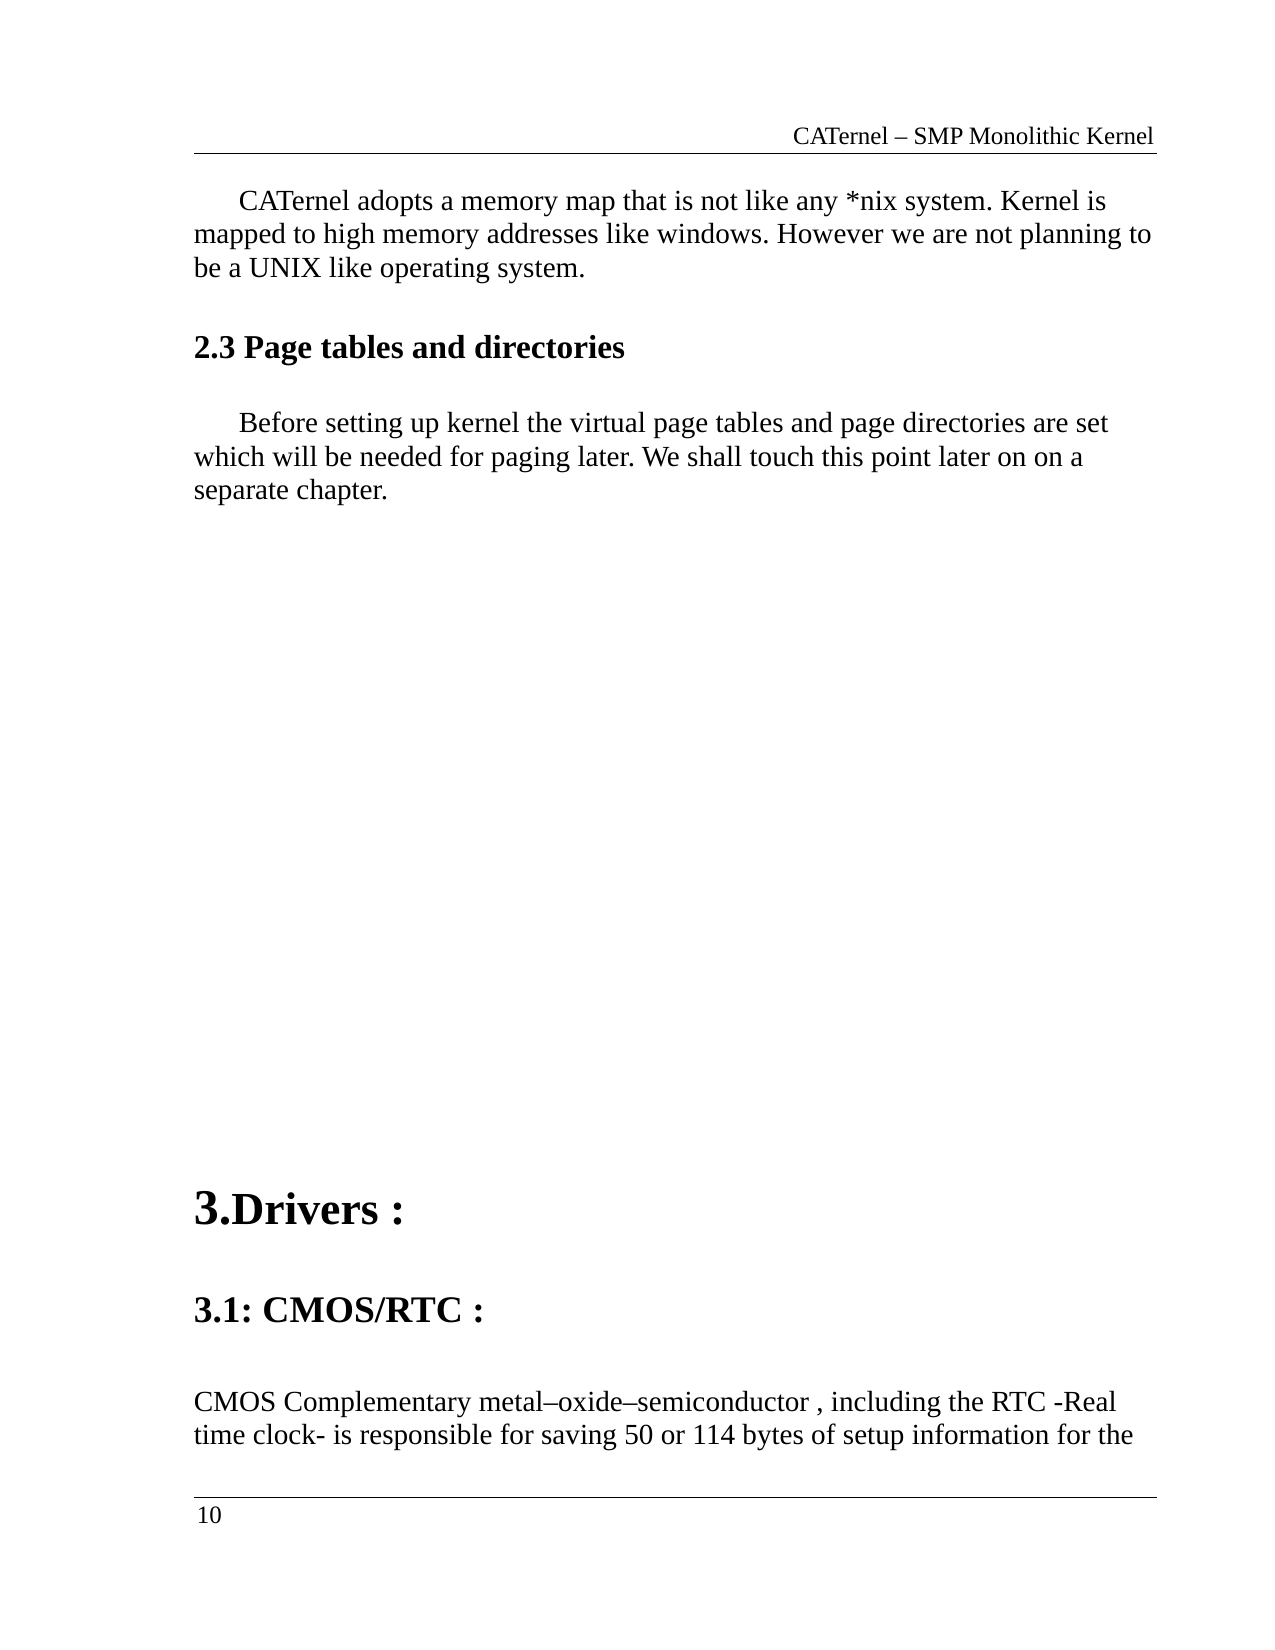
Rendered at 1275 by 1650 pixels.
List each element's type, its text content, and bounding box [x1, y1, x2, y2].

text 3.Drivers : [193, 1178, 1157, 1235]
text CATernel adopts a memory map that is not like any *nix system. Kernel is mapped to high memory addresses like windows. However we are not planning to be a UNIX like operating system. [193, 183, 1157, 284]
text CMOS Complementary metal–oxide–semiconductor , including the RTC -Real time clock- is responsible for saving 50 or 114 bytes of setup information for the [193, 1384, 1157, 1451]
text Before setting up kernel the virtual page tables and page directories are set which will be needed for paging later. We shall touch this point later on on a separate chapter. [193, 405, 1157, 506]
text 3.1: CMOS/RTC : [193, 1288, 1157, 1331]
text 2.3 Page tables and directories [193, 328, 1157, 366]
